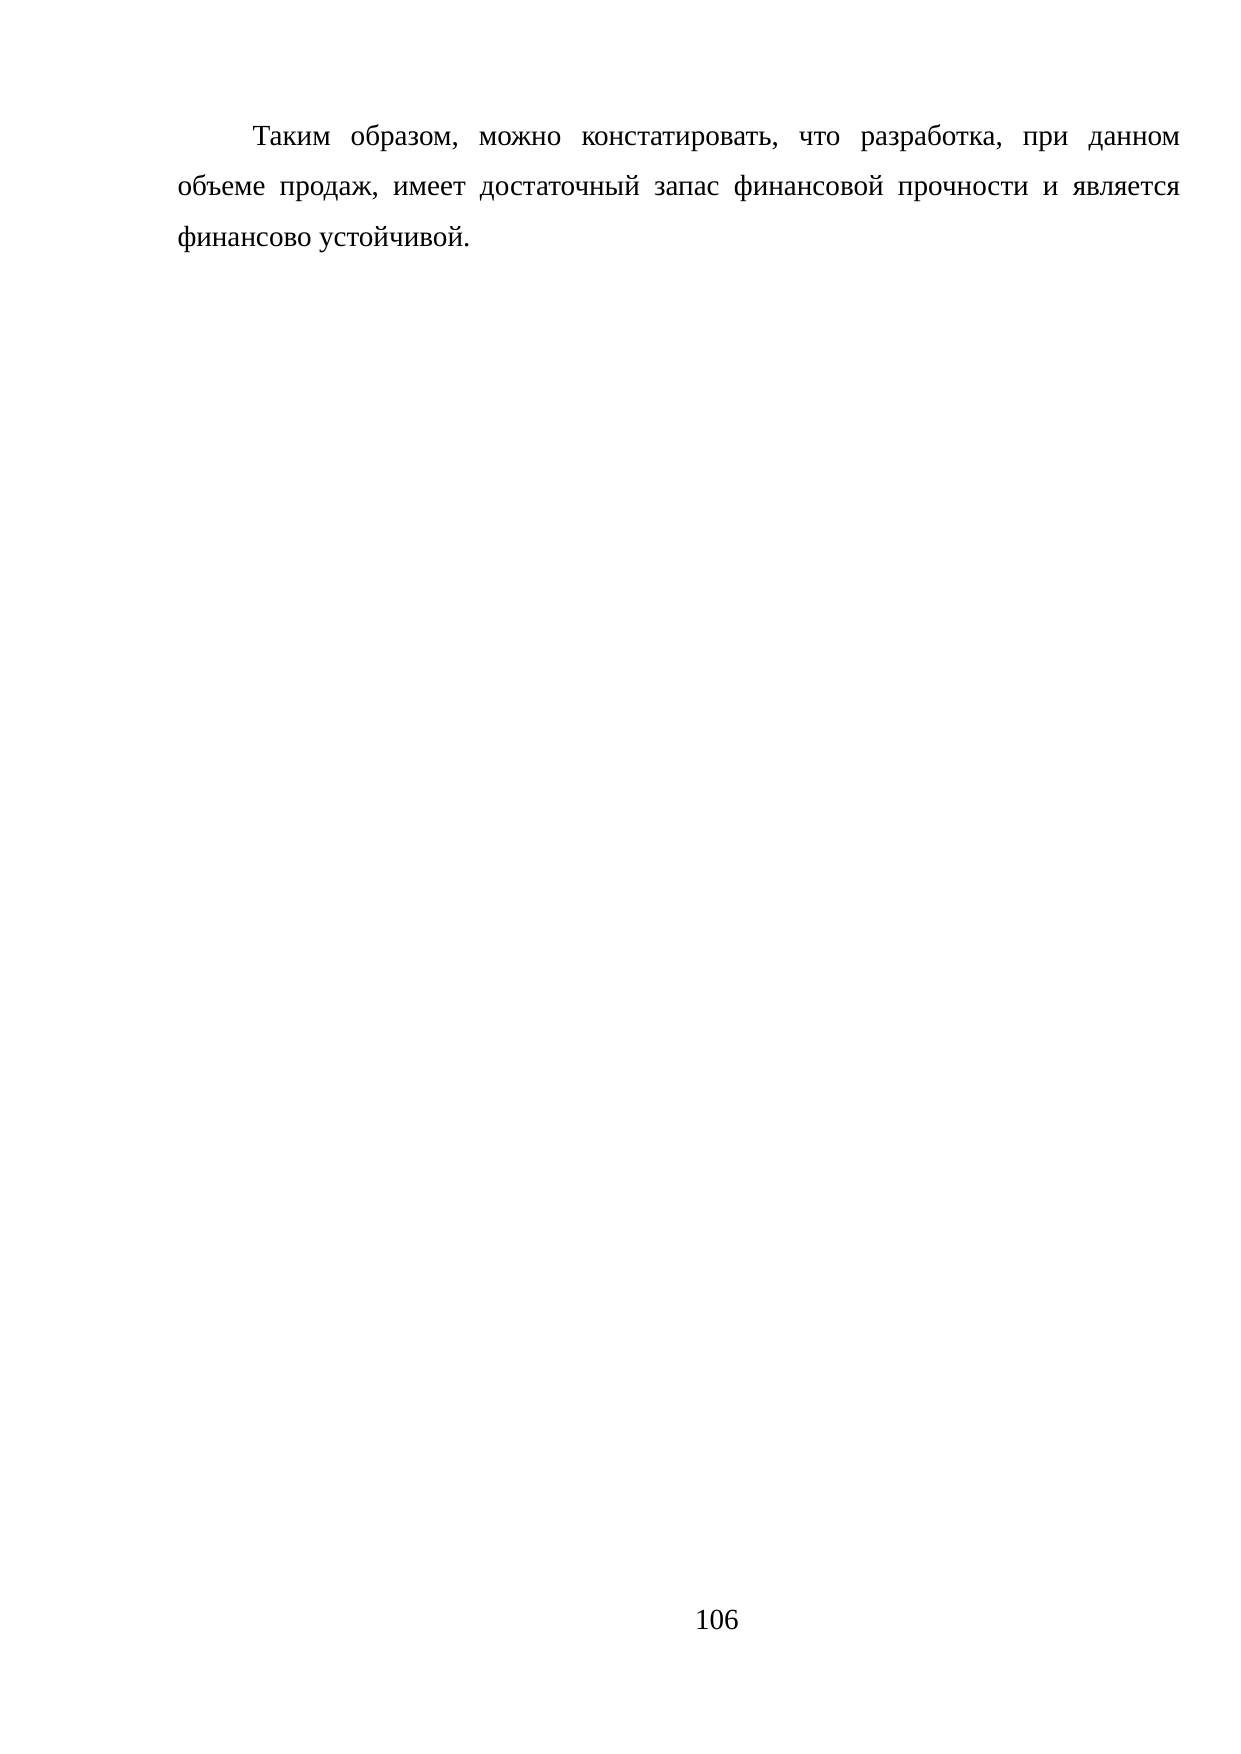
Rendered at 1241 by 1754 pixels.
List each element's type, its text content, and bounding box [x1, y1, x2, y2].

text Таким образом, можно констатировать, что разработка, при данном объеме продаж, имеет достаточный запас финансовой прочности и является финансово устойчивой. [177, 118, 1181, 252]
